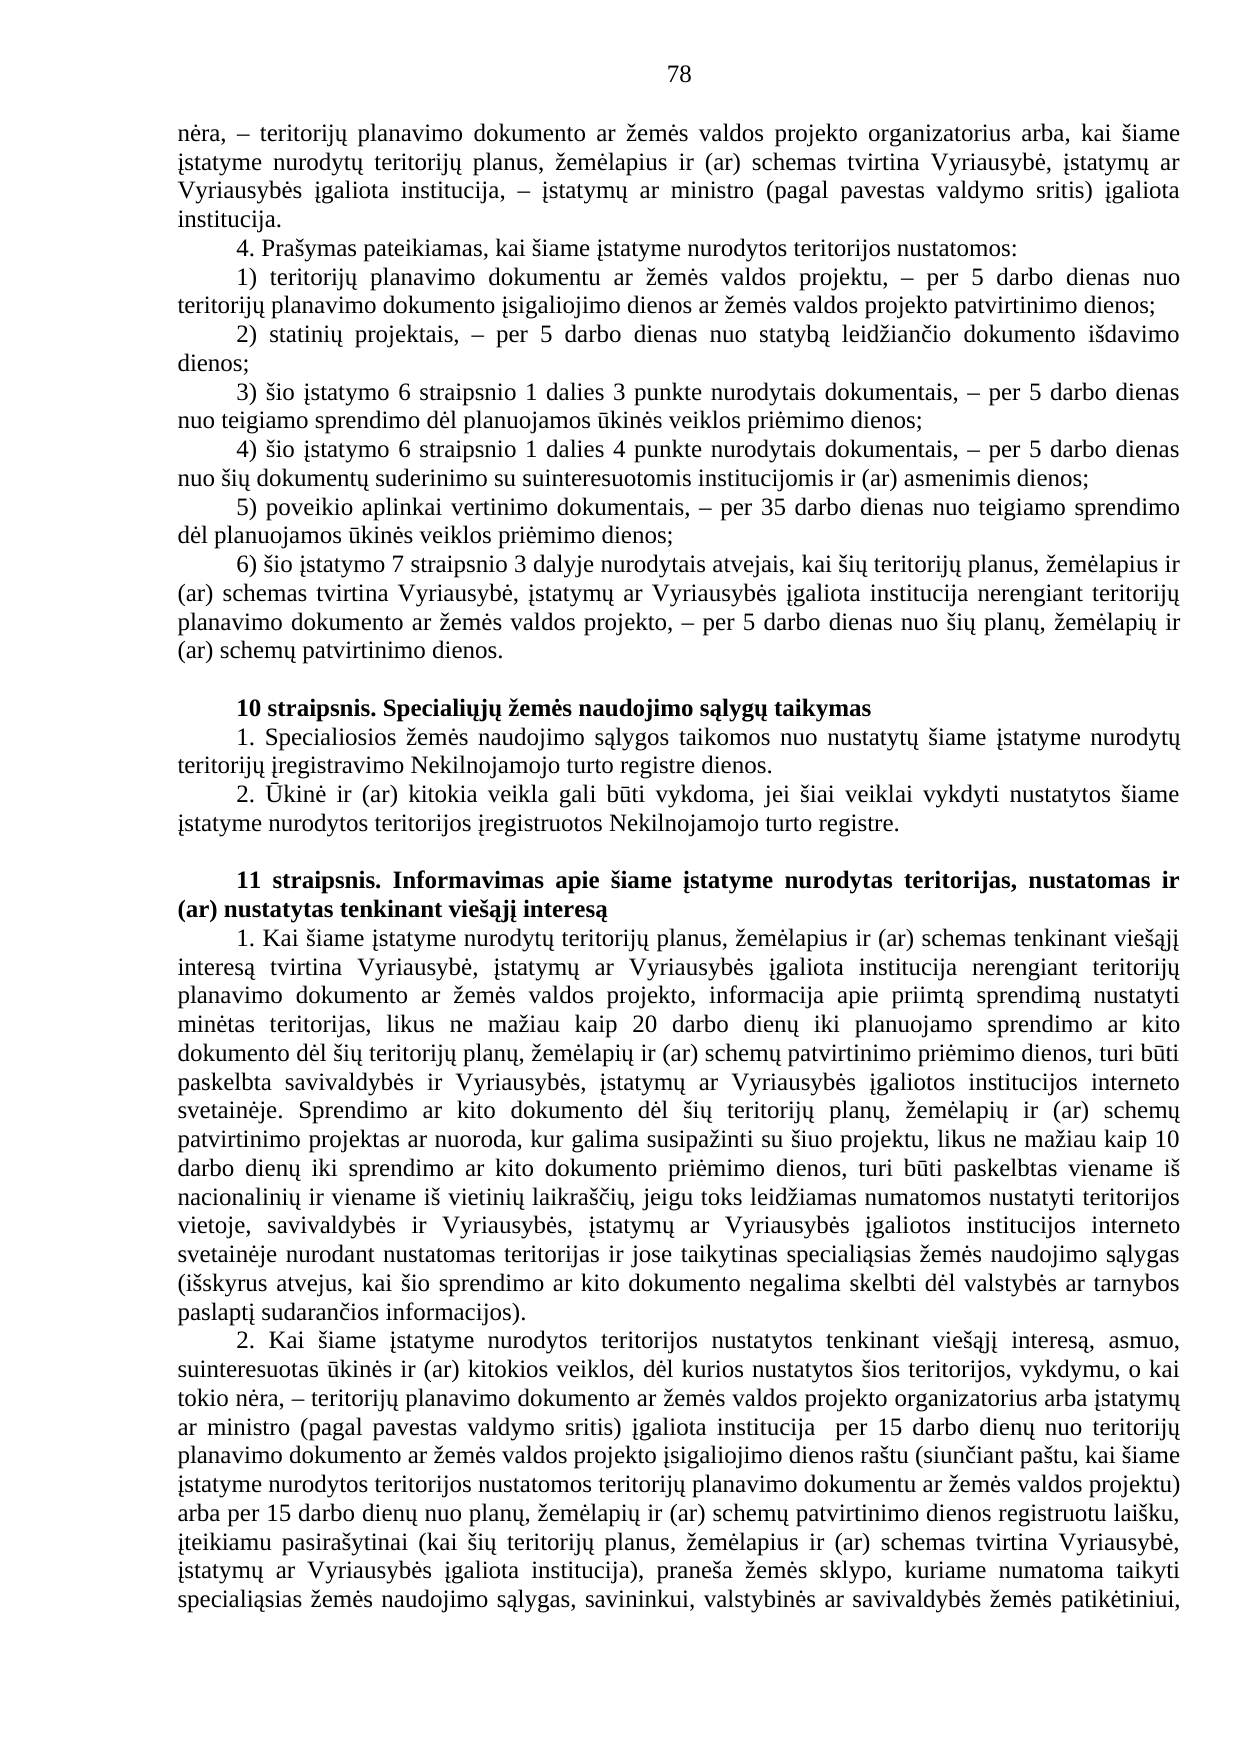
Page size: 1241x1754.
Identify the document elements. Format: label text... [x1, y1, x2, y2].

text 2. Ūkinė ir (ar) kitokia veikla gali būti vykdoma, jei šiai veiklai vykdyti nustatytos šiame įstatyme nurodytos teritorijos įregistruotos Nekilnojamojo turto registre. [177, 779, 1181, 837]
text 3) šio įstatymo 6 straipsnio 1 dalies 3 punkte nurodytais dokumentais, – per 5 darbo dienas nuo teigiamo sprendimo dėl planuojamos ūkinės veiklos priėmimo dienos; [177, 377, 1181, 434]
text 11 straipsnis. Informavimas apie šiame įstatyme nurodytas teritorijas, nustatomas ir (ar) nustatytas tenkinant viešąjį interesą [177, 866, 1181, 923]
text 6) šio įstatymo 7 straipsnio 3 dalyje nurodytais atvejais, kai šių teritorijų planus, žemėlapius ir (ar) schemas tvirtina Vyriausybė, įstatymų ar Vyriausybės įgaliota institucija nerengiant teritorijų planavimo dokumento ar žemės valdos projekto, – per 5 darbo dienas nuo šių planų, žemėlapių ir (ar) schemų patvirtinimo dienos. [177, 549, 1181, 664]
text 1. Specialiosios žemės naudojimo sąlygos taikomos nuo nustatytų šiame įstatyme nurodytų teritorijų įregistravimo Nekilnojamojo turto registre dienos. [177, 722, 1181, 779]
text 10 straipsnis. Specialiųjų žemės naudojimo sąlygų taikymas [177, 693, 1181, 722]
text 1. Kai šiame įstatyme nurodytų teritorijų planus, žemėlapius ir (ar) schemas tenkinant viešąjį interesą tvirtina Vyriausybė, įstatymų ar Vyriausybės įgaliota institucija nerengiant teritorijų planavimo dokumento ar žemės valdos projekto, informacija apie priimtą sprendimą nustatyti minėtas teritorijas, likus ne mažiau kaip 20 darbo dienų iki planuojamo sprendimo ar kito dokumento dėl šių teritorijų planų, žemėlapių ir (ar) schemų patvirtinimo priėmimo dienos, turi būti paskelbta savivaldybės ir Vyriausybės, įstatymų ar Vyriausybės įgaliotos institucijos interneto svetainėje. Sprendimo ar kito dokumento dėl šių teritorijų planų, žemėlapių ir (ar) schemų patvirtinimo projektas ar nuoroda, kur galima susipažinti su šiuo projektu, likus ne mažiau kaip 10 darbo dienų iki sprendimo ar kito dokumento priėmimo dienos, turi būti paskelbtas viename iš nacionalinių ir viename iš vietinių laikraščių, jeigu toks leidžiamas numatomos nustatyti teritorijos vietoje, savivaldybės ir Vyriausybės, įstatymų ar Vyriausybės įgaliotos institucijos interneto svetainėje nurodant nustatomas teritorijas ir jose taikytinas specialiąsias žemės naudojimo sąlygas (išskyrus atvejus, kai šio sprendimo ar kito dokumento negalima skelbti dėl valstybės ar tarnybos paslaptį sudarančios informacijos). [177, 923, 1181, 1326]
text 2) statinių projektais, – per 5 darbo dienas nuo statybą leidžiančio dokumento išdavimo dienos; [177, 319, 1181, 377]
text 1) teritorijų planavimo dokumentu ar žemės valdos projektu, – per 5 darbo dienas nuo teritorijų planavimo dokumento įsigaliojimo dienos ar žemės valdos projekto patvirtinimo dienos; [177, 262, 1181, 319]
text 4. Prašymas pateikiamas, kai šiame įstatyme nurodytos teritorijos nustatomos: [177, 233, 1181, 262]
text nėra, – teritorijų planavimo dokumento ar žemės valdos projekto organizatorius arba, kai šiame įstatyme nurodytų teritorijų planus, žemėlapius ir (ar) schemas tvirtina Vyriausybė, įstatymų ar Vyriausybės įgaliota institucija, – įstatymų ar ministro (pagal pavestas valdymo sritis) įgaliota institucija. [177, 118, 1181, 233]
text 4) šio įstatymo 6 straipsnio 1 dalies 4 punkte nurodytais dokumentais, – per 5 darbo dienas nuo šių dokumentų suderinimo su suinteresuotomis institucijomis ir (ar) asmenimis dienos; [177, 434, 1181, 492]
text 5) poveikio aplinkai vertinimo dokumentais, – per 35 darbo dienas nuo teigiamo sprendimo dėl planuojamos ūkinės veiklos priėmimo dienos; [177, 492, 1181, 549]
text 2. Kai šiame įstatyme nurodytos teritorijos nustatytos tenkinant viešąjį interesą, asmuo, suinteresuotas ūkinės ir (ar) kitokios veiklos, dėl kurios nustatytos šios teritorijos, vykdymu, o kai tokio nėra, – teritorijų planavimo dokumento ar žemės valdos projekto organizatorius arba įstatymų ar ministro (pagal pavestas valdymo sritis) įgaliota institucija per 15 darbo dienų nuo teritorijų planavimo dokumento ar žemės valdos projekto įsigaliojimo dienos raštu (siunčiant paštu, kai šiame įstatyme nurodytos teritorijos nustatomos teritorijų planavimo dokumentu ar žemės valdos projektu) arba per 15 darbo dienų nuo planų, žemėlapių ir (ar) schemų patvirtinimo dienos registruotu laišku, įteikiamu pasirašytinai (kai šių teritorijų planus, žemėlapius ir (ar) schemas tvirtina Vyriausybė, įstatymų ar Vyriausybės įgaliota institucija), praneša žemės sklypo, kuriame numatoma taikyti specialiąsias žemės naudojimo sąlygas, savininkui, valstybinės ar savivaldybės žemės patikėtiniui, [177, 1326, 1181, 1613]
